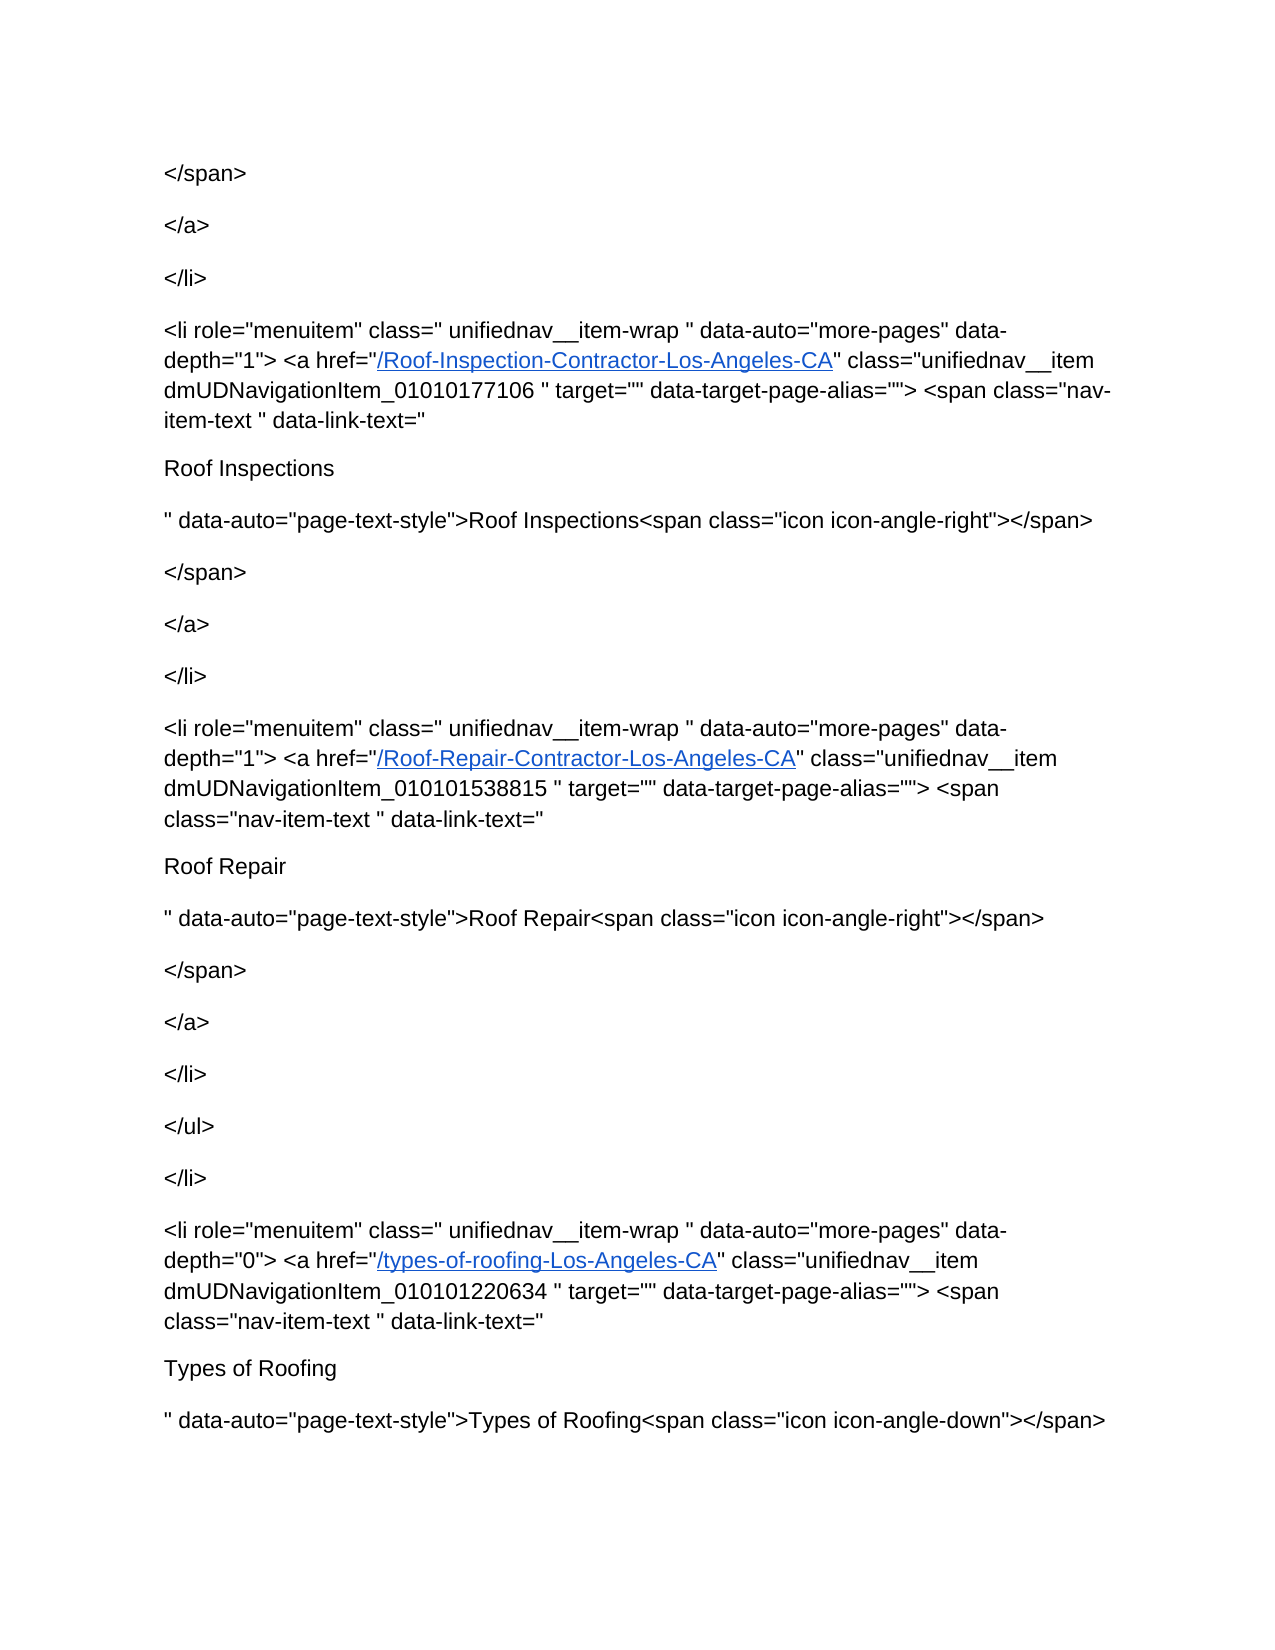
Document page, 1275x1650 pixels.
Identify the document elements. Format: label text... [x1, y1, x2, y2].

table_cell </li> [153, 254, 1125, 306]
table_cell </span> [153, 548, 1125, 600]
table_cell </a> [153, 202, 1125, 254]
table_cell </li> [153, 653, 1125, 704]
table_cell </span> [153, 946, 1125, 998]
table_cell Roof Inspections [153, 444, 1125, 496]
table_cell " data-auto="page-text-style">Roof Inspections<span class="icon icon-angle-right"></span> [153, 496, 1125, 548]
table_cell " data-auto="page-text-style">Types of Roofing<span class="icon icon-angle-down"></span> [153, 1397, 1125, 1449]
table_cell Types of Roofing [153, 1345, 1125, 1397]
table_cell </ul> [153, 1103, 1125, 1155]
table_cell </a> [153, 600, 1125, 652]
table_cell </span> [153, 150, 1125, 202]
table_cell </li> [153, 1155, 1125, 1207]
table_cell </a> [153, 999, 1125, 1051]
table_cell <li role="menuitem" class=" unifiednav__item-wrap " data-auto="more-pages" data-depth="1"> <a href="/Roof-Inspection-Contractor-Los-Angeles-CA" class="unifiednav__item dmUDNavigationItem_01010177106 " target="" data-target-page-alias=""> <span class="nav-item-text " data-link-text=" [153, 306, 1125, 444]
table_cell <li role="menuitem" class=" unifiednav__item-wrap " data-auto="more-pages" data-depth="1"> <a href="/Roof-Repair-Contractor-Los-Angeles-CA" class="unifiednav__item dmUDNavigationItem_010101538815 " target="" data-target-page-alias=""> <span class="nav-item-text " data-link-text=" [153, 705, 1125, 842]
table_cell <li role="menuitem" class=" unifiednav__item-wrap " data-auto="more-pages" data-depth="0"> <a href="/types-of-roofing-Los-Angeles-CA" class="unifiednav__item dmUDNavigationItem_010101220634 " target="" data-target-page-alias=""> <span class="nav-item-text " data-link-text=" [153, 1207, 1125, 1345]
table_cell </li> [153, 1051, 1125, 1103]
table_cell " data-auto="page-text-style">Roof Repair<span class="icon icon-angle-right"></span> [153, 894, 1125, 946]
table_cell Roof Repair [153, 842, 1125, 894]
